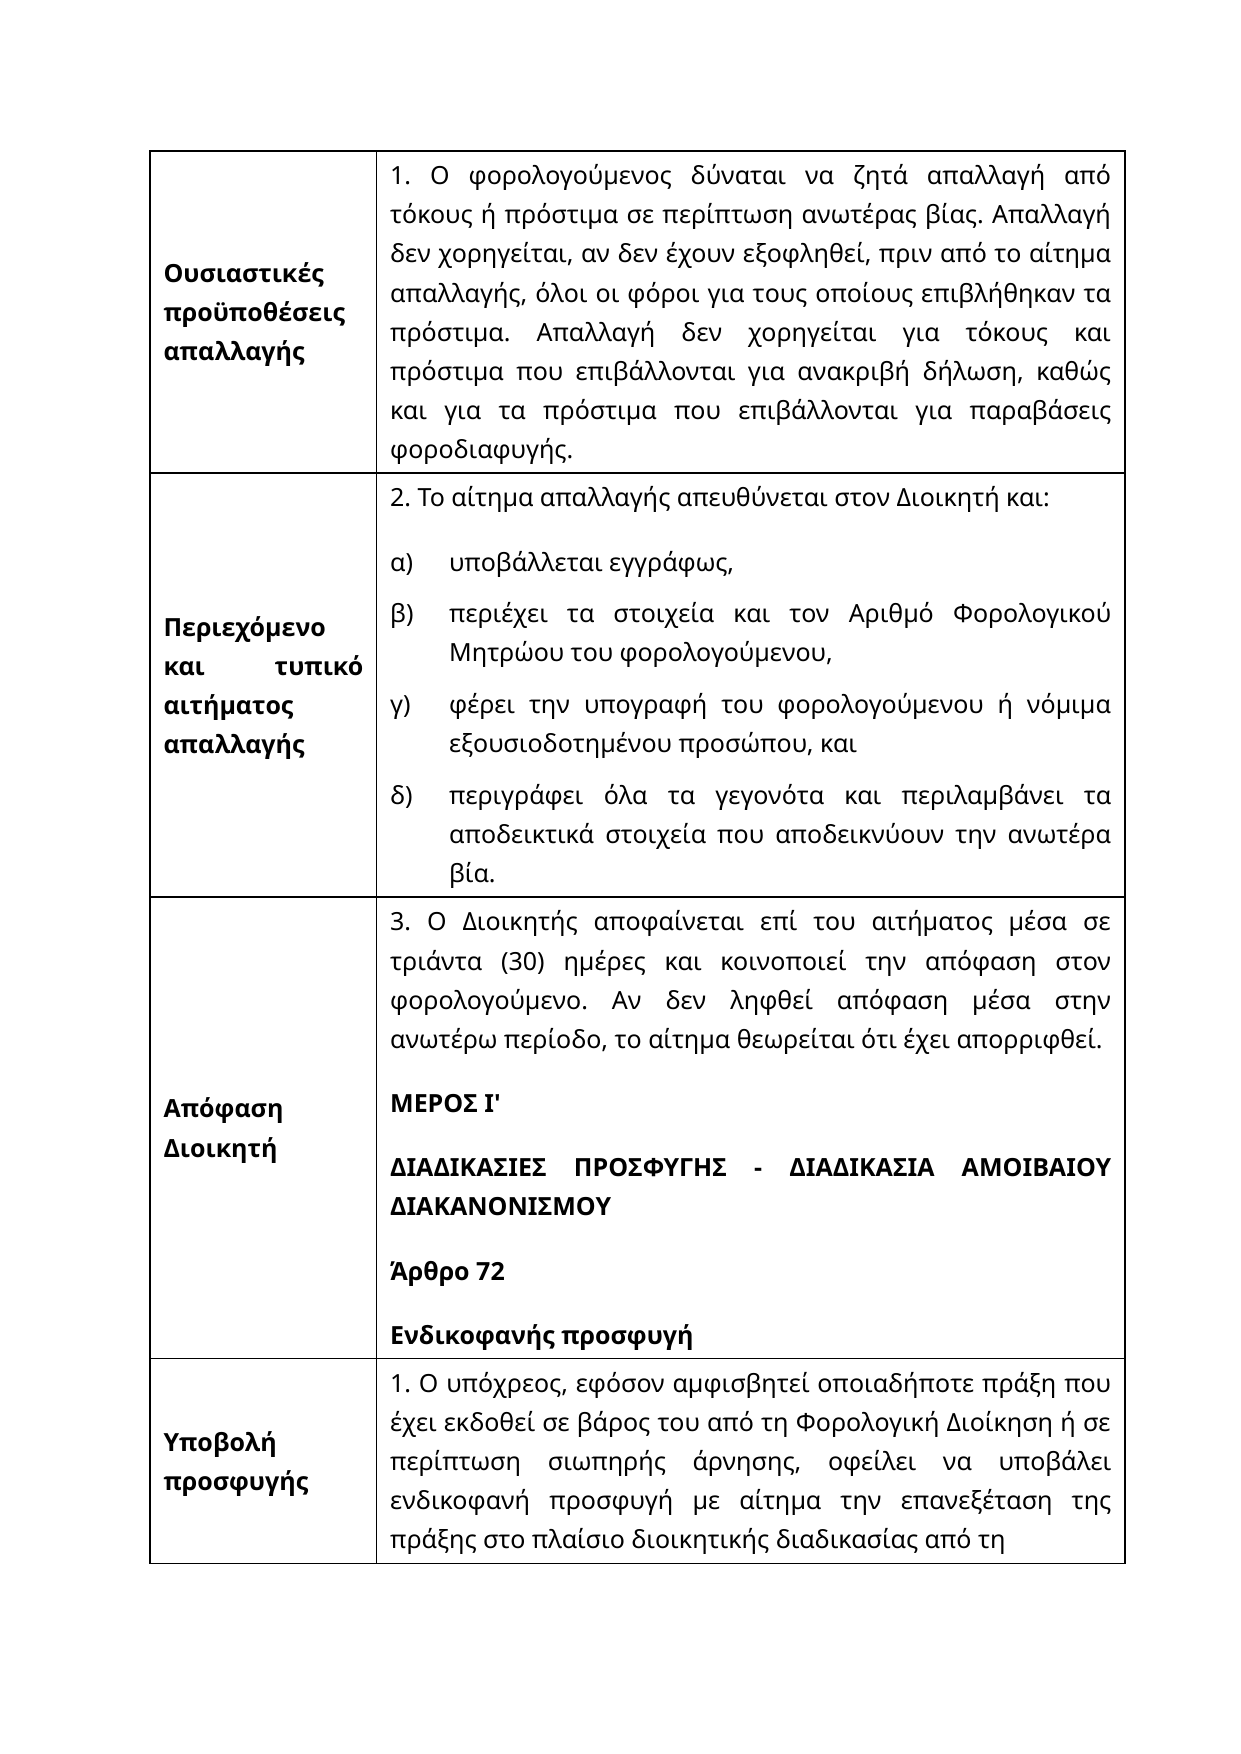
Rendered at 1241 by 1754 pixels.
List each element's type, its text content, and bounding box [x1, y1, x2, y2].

table_cell 3. Ο Διοικητής αποφαίνεται επί του αιτήματος μέσα σε τριάντα (30) ημέρες και κοινοποιεί την απόφαση στον φορολογούμενο. Αν δεν ληφθεί απόφαση μέσα στην ανωτέρω περίοδο, το αίτημα θεωρείται ότι έχει απορριφθεί. ΜΕΡΟΣ Ι' ΔΙΑΔΙΚΑΣΙΕΣ ΠΡΟΣΦΥΓΗΣ - ΔΙΑΔΙΚΑΣΙΑ ΑΜΟΙΒΑΙΟΥ ΔΙΑΚΑΝΟΝΙΣΜΟΥ Άρθρο 72 Ενδικοφανής προσφυγή [377, 898, 1124, 1358]
table_cell 2. Το αίτημα απαλλαγής απευθύνεται στον Διοικητή και: α) υποβάλλεται εγγράφως, β) περιέχει τα στοιχεία και τον Αριθμό Φορολογικού Μητρώου του φορολογούμενου, γ) φέρει την υπογραφή του φορολογούμενου ή νόμιμα εξουσιοδοτημένου προσώπου, και δ) περιγράφει όλα τα γεγονότα και περιλαμβάνει τα αποδεικτικά στοιχεία που αποδεικνύουν την ανωτέρα βία. [377, 474, 1124, 896]
table_cell Ουσιαστικές προϋποθέσεις απαλλαγής [151, 152, 376, 472]
table_cell 1. Ο φορολογούμενος δύναται να ζητά απαλλαγή από τόκους ή πρόστιμα σε περίπτωση ανωτέρας βίας. Απαλλαγή δεν χορηγείται, αν δεν έχουν εξοφληθεί, πριν από το αίτημα απαλλαγής, όλοι οι φόροι για τους οποίους επιβλήθηκαν τα πρόστιμα. Απαλλαγή δεν χορηγείται για τόκους και πρόστιμα που επιβάλλονται για ανακριβή δήλωση, καθώς και για τα πρόστιμα που επιβάλλονται για παραβάσεις φοροδιαφυγής. [377, 152, 1124, 472]
table_cell Υποβολή προσφυγής [151, 1359, 376, 1562]
table_cell Απόφαση Διοικητή [151, 898, 376, 1358]
table_cell Περιεχόμενο και τυπικό αιτήματος απαλλαγής [151, 474, 376, 896]
table_cell 1. Ο υπόχρεος, εφόσον αμφισβητεί οποιαδήποτε πράξη που έχει εκδοθεί σε βάρος του από τη Φορολογική Διοίκηση ή σε περίπτωση σιωπηρής άρνησης, οφείλει να υποβάλει ενδικοφανή προσφυγή με αίτημα την επανεξέταση της πράξης στο πλαίσιο διοικητικής διαδικασίας από τη [377, 1359, 1124, 1562]
